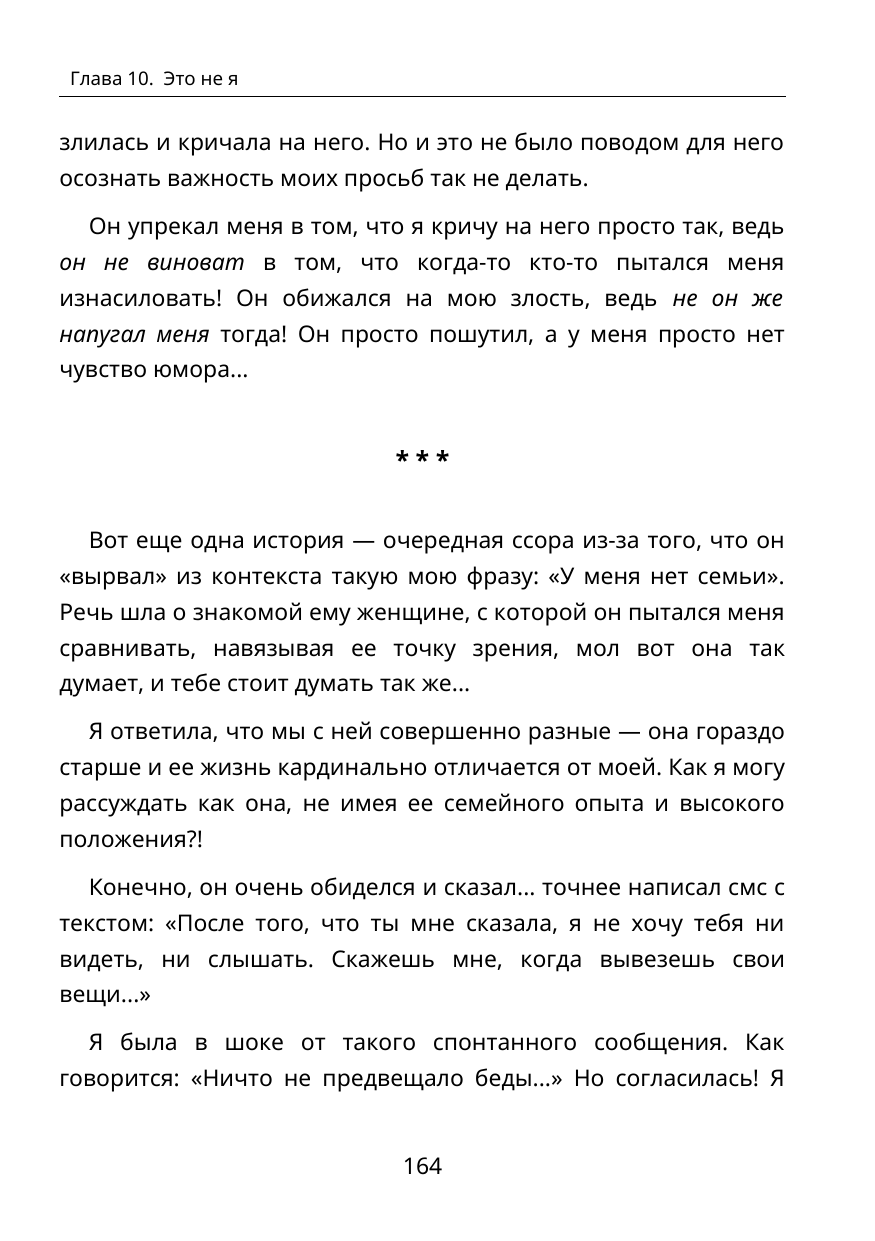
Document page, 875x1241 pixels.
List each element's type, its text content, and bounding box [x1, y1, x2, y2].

text Конечно, он очень обиделся и сказал... точнее написал смс с текстом: «После того, что ты мне сказала, я не хочу тебя ни видеть, ни слышать. Скажешь мне, когда вывезешь свои вещи...» [59, 871, 786, 1010]
subtitle * * * [59, 443, 786, 477]
text злилась и кричала на него. Но и это не было поводом для него осознать важность моих просьб так не делать. [59, 126, 786, 193]
text Он упрекал меня в том, что я кричу на него просто так, ведь он не виноват в том, что когда-то кто-то пытался меня изнасиловать! Он обижался на мою злость, ведь не он же напугал меня тогда! Он просто пошутил, а у меня просто нет чувство юмора... [59, 210, 786, 385]
text Я ответила, что мы с ней совершенно разные — она гораздо старше и ее жизнь кардинально отличается от моей. Как я могу рассуждать как она, не имея ее семейного опыта и высокого положения?! [59, 715, 786, 854]
text Вот еще одна история — очередная ссора из-за того, что он «вырвал» из контекста такую мою фразу: «У меня нет семьи». Речь шла о знакомой ему женщине, с которой он пытался меня сравнивать, навязывая ее точку зрения, мол вот она так думает, и тебе стоит думать так же... [59, 524, 786, 699]
text Я была в шоке от такого спонтанного сообщения. Как говорится: «Ничто не предвещало беды...» Но согласилась! Я [59, 1026, 786, 1093]
